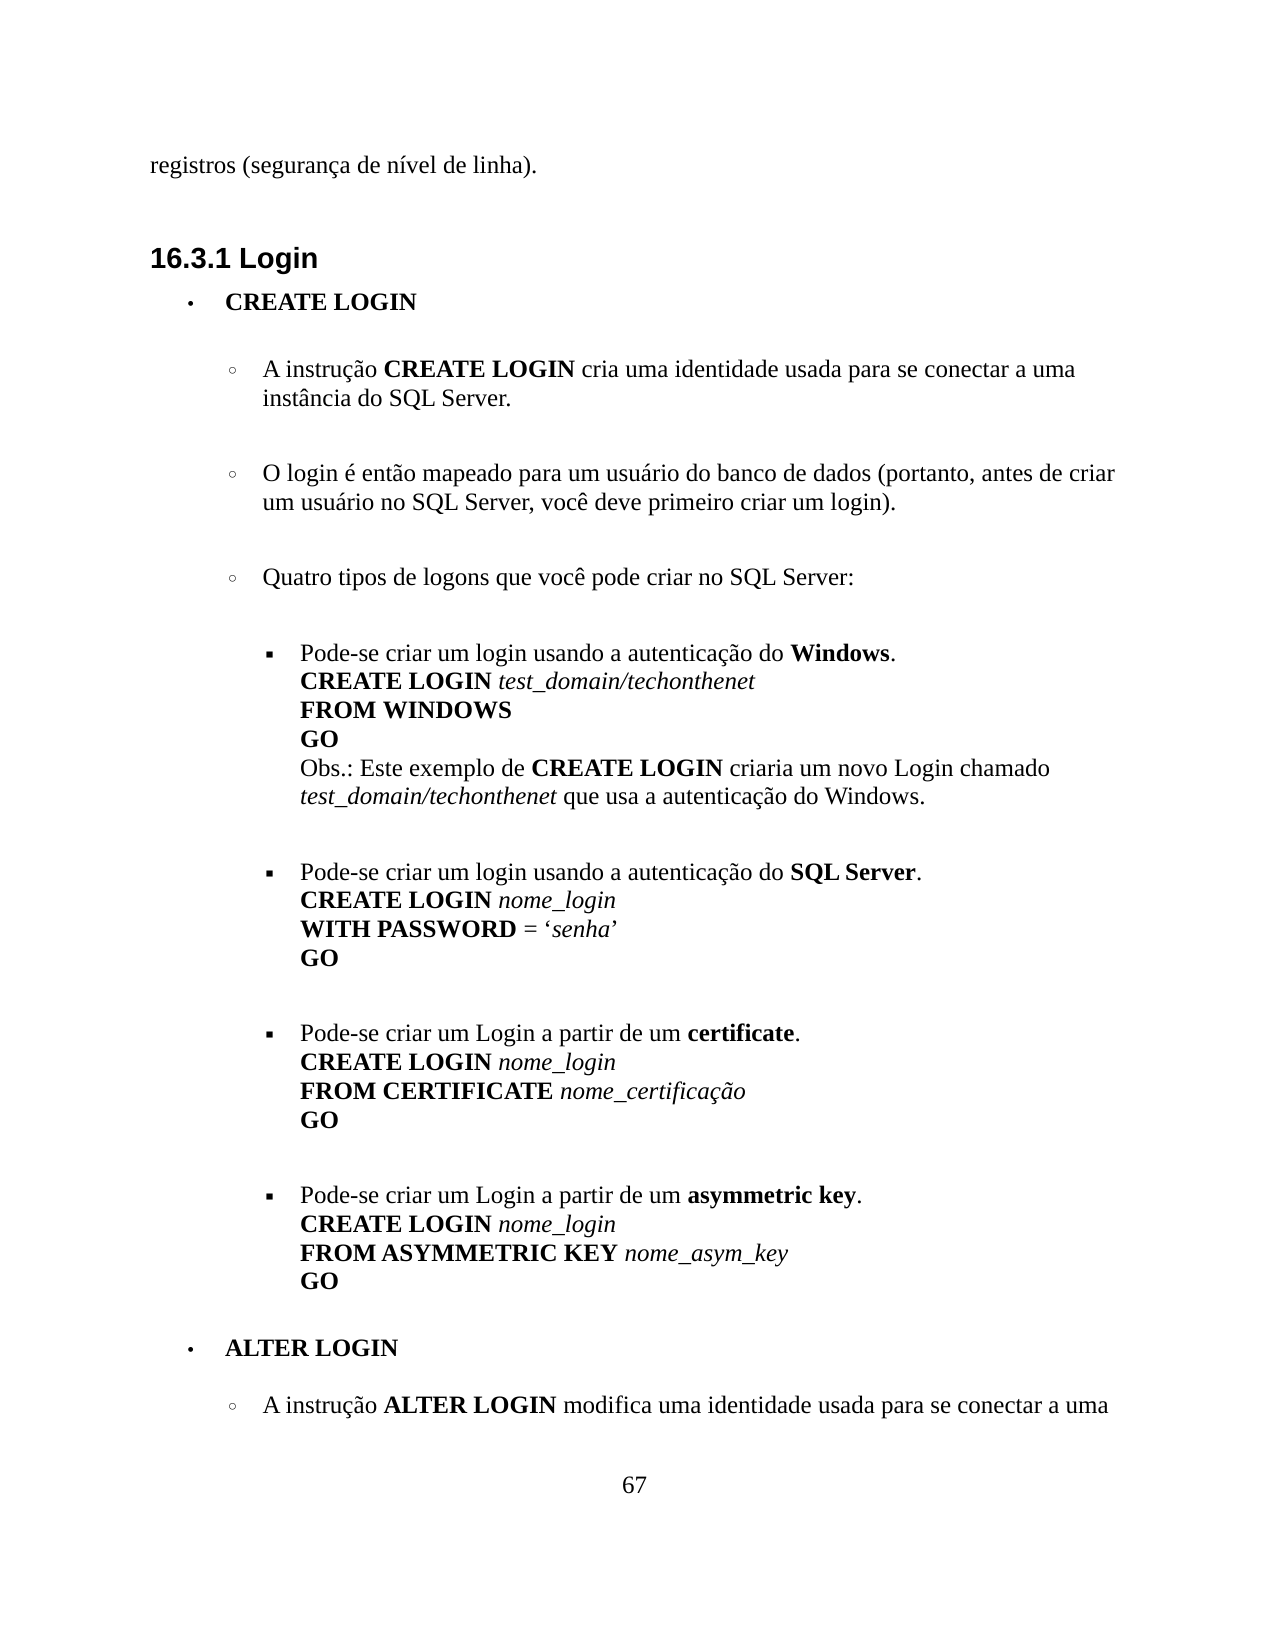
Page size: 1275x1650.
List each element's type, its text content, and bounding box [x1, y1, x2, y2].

list ALTER LOGIN [187, 1333, 1125, 1390]
list A instrução ALTER LOGIN modifica uma identidade usada para se conectar a uma [225, 1390, 1125, 1419]
list Pode-se criar um login usando a autenticação do Windows. CREATE LOGIN test_domain/techonthenet FROM WINDOWS GO Obs.: Este exemplo de CREATE LOGIN criaria um novo Login chamado test_domain/techonthenet que usa a autenticação do Windows. [262, 638, 1125, 839]
list Pode-se criar um Login a partir de um asymmetric key. CREATE LOGIN nome_login FROM ASYMMETRIC KEY nome_asym_key GO [262, 1180, 1125, 1324]
list A instrução CREATE LOGIN cria uma identidade usada para se conectar a uma instância do SQL Server. [225, 354, 1125, 440]
list Pode-se criar um login usando a autenticação do SQL Server. CREATE LOGIN nome_login WITH PASSWORD = ‘senha’ GO [262, 857, 1125, 1001]
list CREATE LOGIN [187, 287, 1125, 345]
text registros (segurança de nível de linha). [150, 150, 1125, 207]
subtitle 16.3.1 Login [150, 241, 1125, 275]
list Quatro tipos de logons que você pode criar no SQL Server: [225, 562, 1125, 620]
list O login é então mapeado para um usuário do banco de dados (portanto, antes de criar um usuário no SQL Server, você deve primeiro criar um login). [225, 458, 1125, 544]
list Pode-se criar um Login a partir de um certificate. CREATE LOGIN nome_login FROM CERTIFICATE nome_certificação GO [262, 1018, 1125, 1162]
